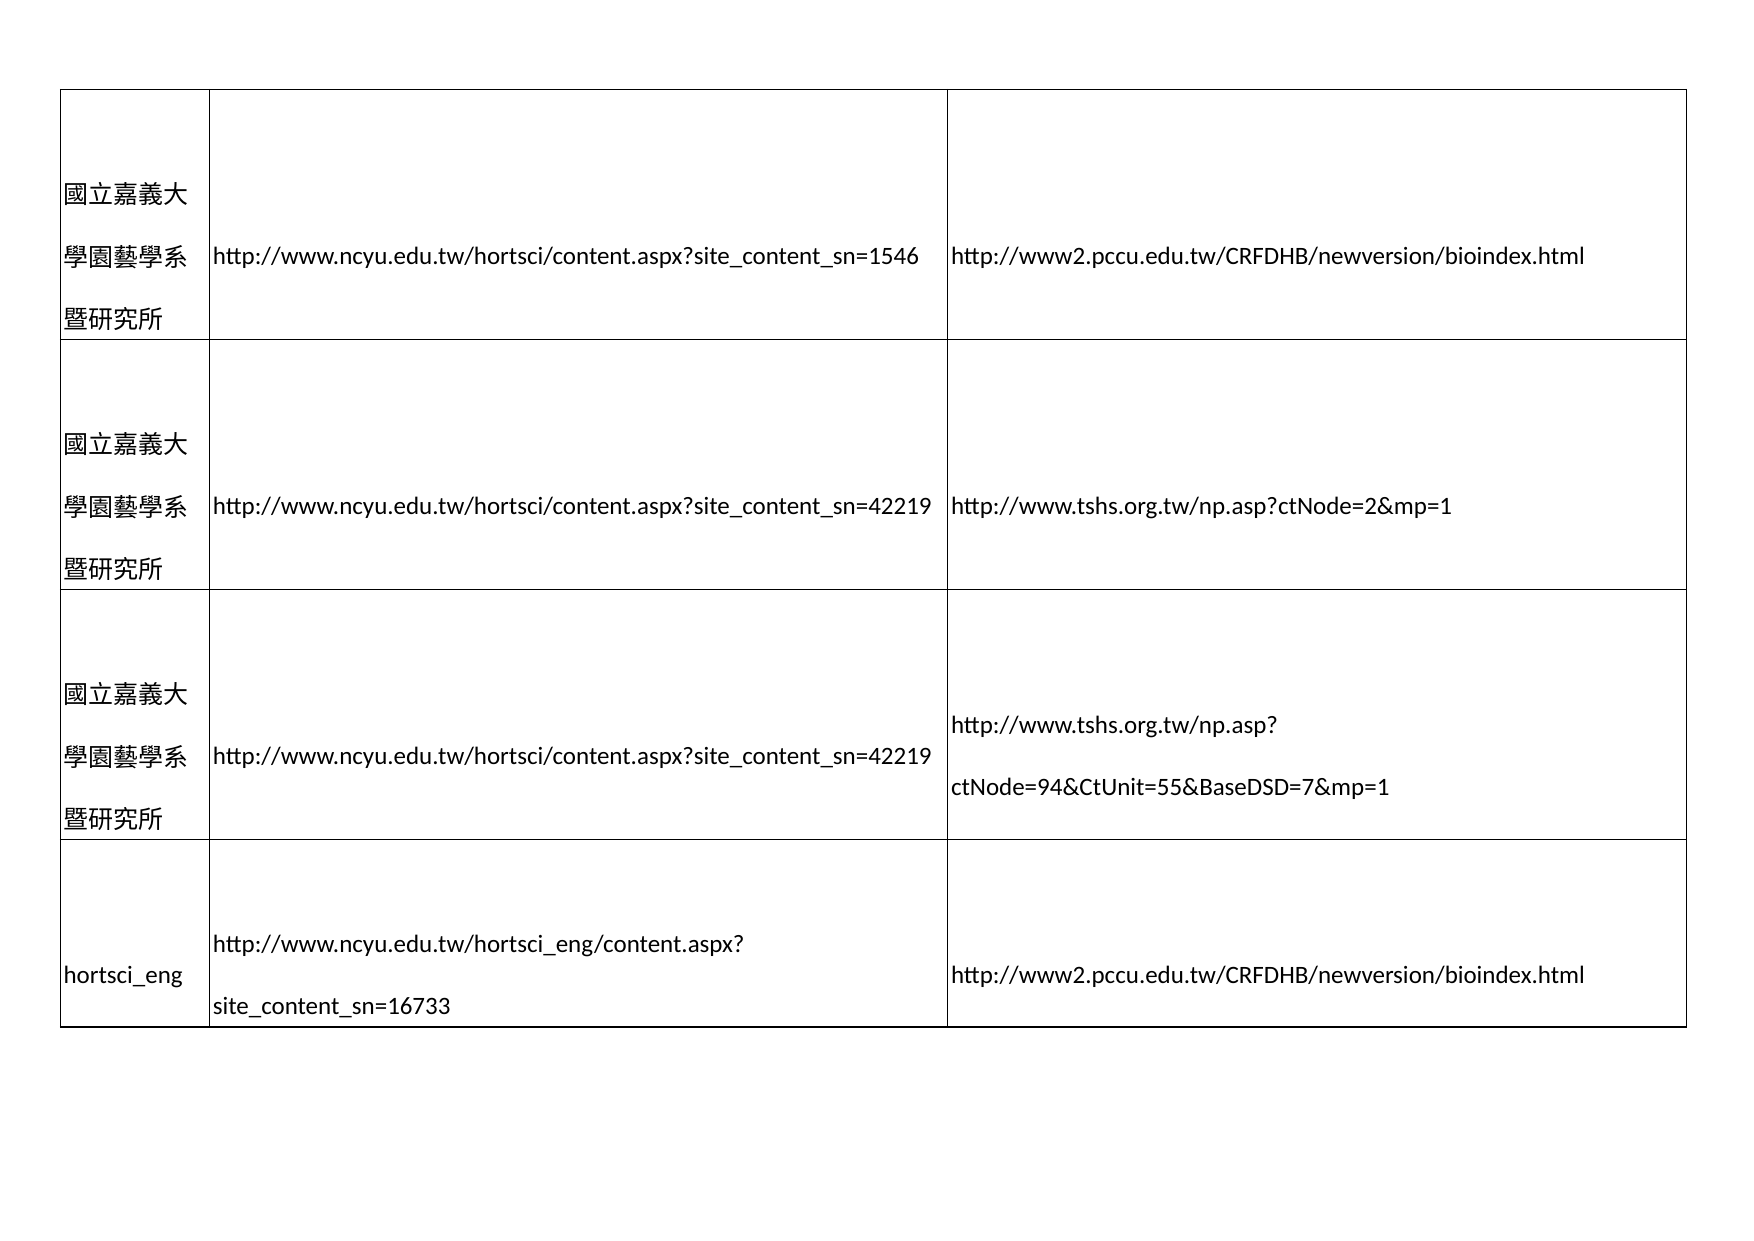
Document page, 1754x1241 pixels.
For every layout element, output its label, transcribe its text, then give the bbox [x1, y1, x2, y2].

table_cell http://www2.pccu.edu.tw/CRFDHB/newversion/bioindex.html [948, 90, 1686, 339]
table_cell 國立嘉義大學園藝學系暨研究所 [61, 340, 209, 589]
table_cell http://www.ncyu.edu.tw/hortsci_eng/content.aspx?site_content_sn=16733 [210, 840, 947, 1026]
table_cell hortsci_eng [61, 840, 209, 1026]
table_cell 國立嘉義大學園藝學系暨研究所 [61, 90, 209, 339]
table_cell http://www.tshs.org.tw/np.asp?ctNode=94&CtUnit=55&BaseDSD=7&mp=1 [948, 590, 1686, 839]
table_cell http://www2.pccu.edu.tw/CRFDHB/newversion/bioindex.html [948, 840, 1686, 1026]
table_cell 國立嘉義大學園藝學系暨研究所 [61, 590, 209, 839]
table_cell http://www.ncyu.edu.tw/hortsci/content.aspx?site_content_sn=42219 [210, 340, 947, 589]
table_cell http://www.tshs.org.tw/np.asp?ctNode=2&mp=1 [948, 340, 1686, 589]
table_cell http://www.ncyu.edu.tw/hortsci/content.aspx?site_content_sn=42219 [210, 590, 947, 839]
table_cell http://www.ncyu.edu.tw/hortsci/content.aspx?site_content_sn=1546 [210, 90, 947, 339]
